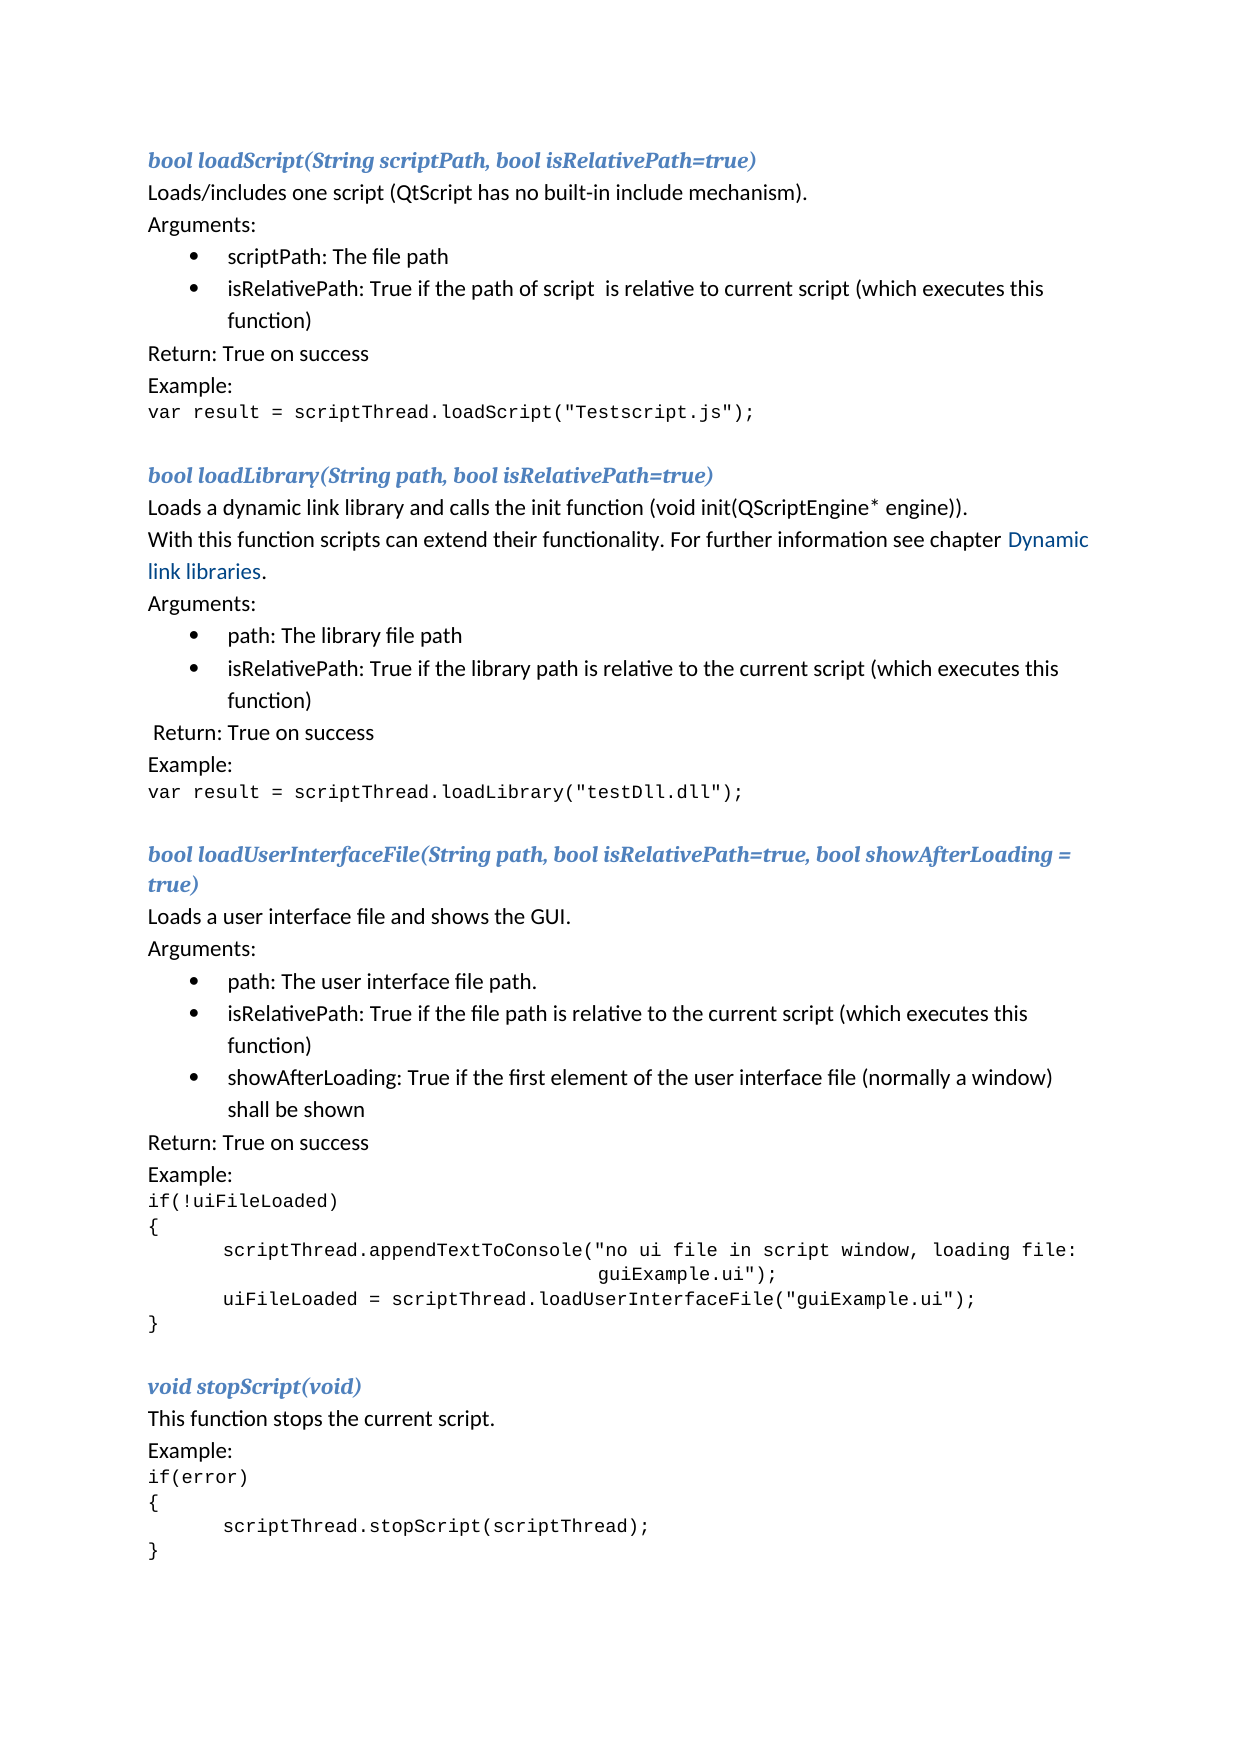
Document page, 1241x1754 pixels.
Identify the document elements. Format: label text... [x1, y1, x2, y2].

text Example: [148, 1160, 1093, 1188]
text Loads/includes one script (QtScript has no built-in include mechanism). [148, 178, 1093, 206]
text Return: True on success [148, 1128, 1093, 1156]
list scriptPath: The file path [190, 242, 1093, 270]
text Loads a dynamic link library and calls the init function (void init(QScriptEngine* engine)). [148, 493, 1093, 521]
text Arguments: [148, 210, 1093, 238]
subtitle bool loadUserInterfaceFile(String path, bool isRelativePath=true, bool showAfterLoading = true) [148, 842, 1093, 898]
text } [148, 1541, 1093, 1562]
text } [148, 1314, 1093, 1335]
text var result = scriptThread.loadLibrary("testDll.dll"); [148, 782, 1093, 804]
list path: The library file path [190, 622, 1093, 649]
text scriptThread.appendTextToConsole("no ui file in script window, loading file: guiExample.ui"); [148, 1241, 1093, 1286]
text uiFileLoaded = scriptThread.loadUserInterfaceFile("guiExample.ui"); [148, 1289, 1093, 1311]
text Return: True on success [148, 339, 1093, 367]
text Arguments: [148, 589, 1093, 617]
text scriptThread.stopScript(scriptThread); [148, 1517, 1093, 1538]
subtitle bool loadScript(String scriptPath, bool isRelativePath=true) [148, 148, 1093, 174]
text if(error) [148, 1468, 1093, 1489]
text With this function scripts can extend their functionality. For further information see chapter Dynamic link libraries. [148, 525, 1093, 585]
list showAfterLoading: True if the first element of the user interface file (normally a window) shall be shown [190, 1063, 1093, 1123]
text Loads a user interface file and shows the GUI. [148, 902, 1093, 930]
text { [148, 1216, 1093, 1238]
text Return: True on success [148, 718, 1093, 746]
list isRelativePath: True if the library path is relative to the current script (which executes this function) [190, 654, 1093, 714]
subtitle void stopScript(void) [148, 1373, 1093, 1400]
text This function stops the current script. [148, 1404, 1093, 1432]
subtitle bool loadLibrary(String path, bool isRelativePath=true) [148, 463, 1093, 489]
text Arguments: [148, 934, 1093, 963]
list path: The user interface file path. [190, 967, 1093, 995]
text Example: [148, 750, 1093, 778]
text Example: [148, 371, 1093, 399]
list isRelativePath: True if the file path is relative to the current script (which executes this function) [190, 999, 1093, 1059]
text var result = scriptThread.loadScript("Testscript.js"); [148, 403, 1093, 424]
text if(!uiFileLoaded) [148, 1192, 1093, 1213]
text Example: [148, 1436, 1093, 1464]
text { [148, 1492, 1093, 1514]
list isRelativePath: True if the path of script is relative to current script (which executes this function) [190, 274, 1093, 334]
